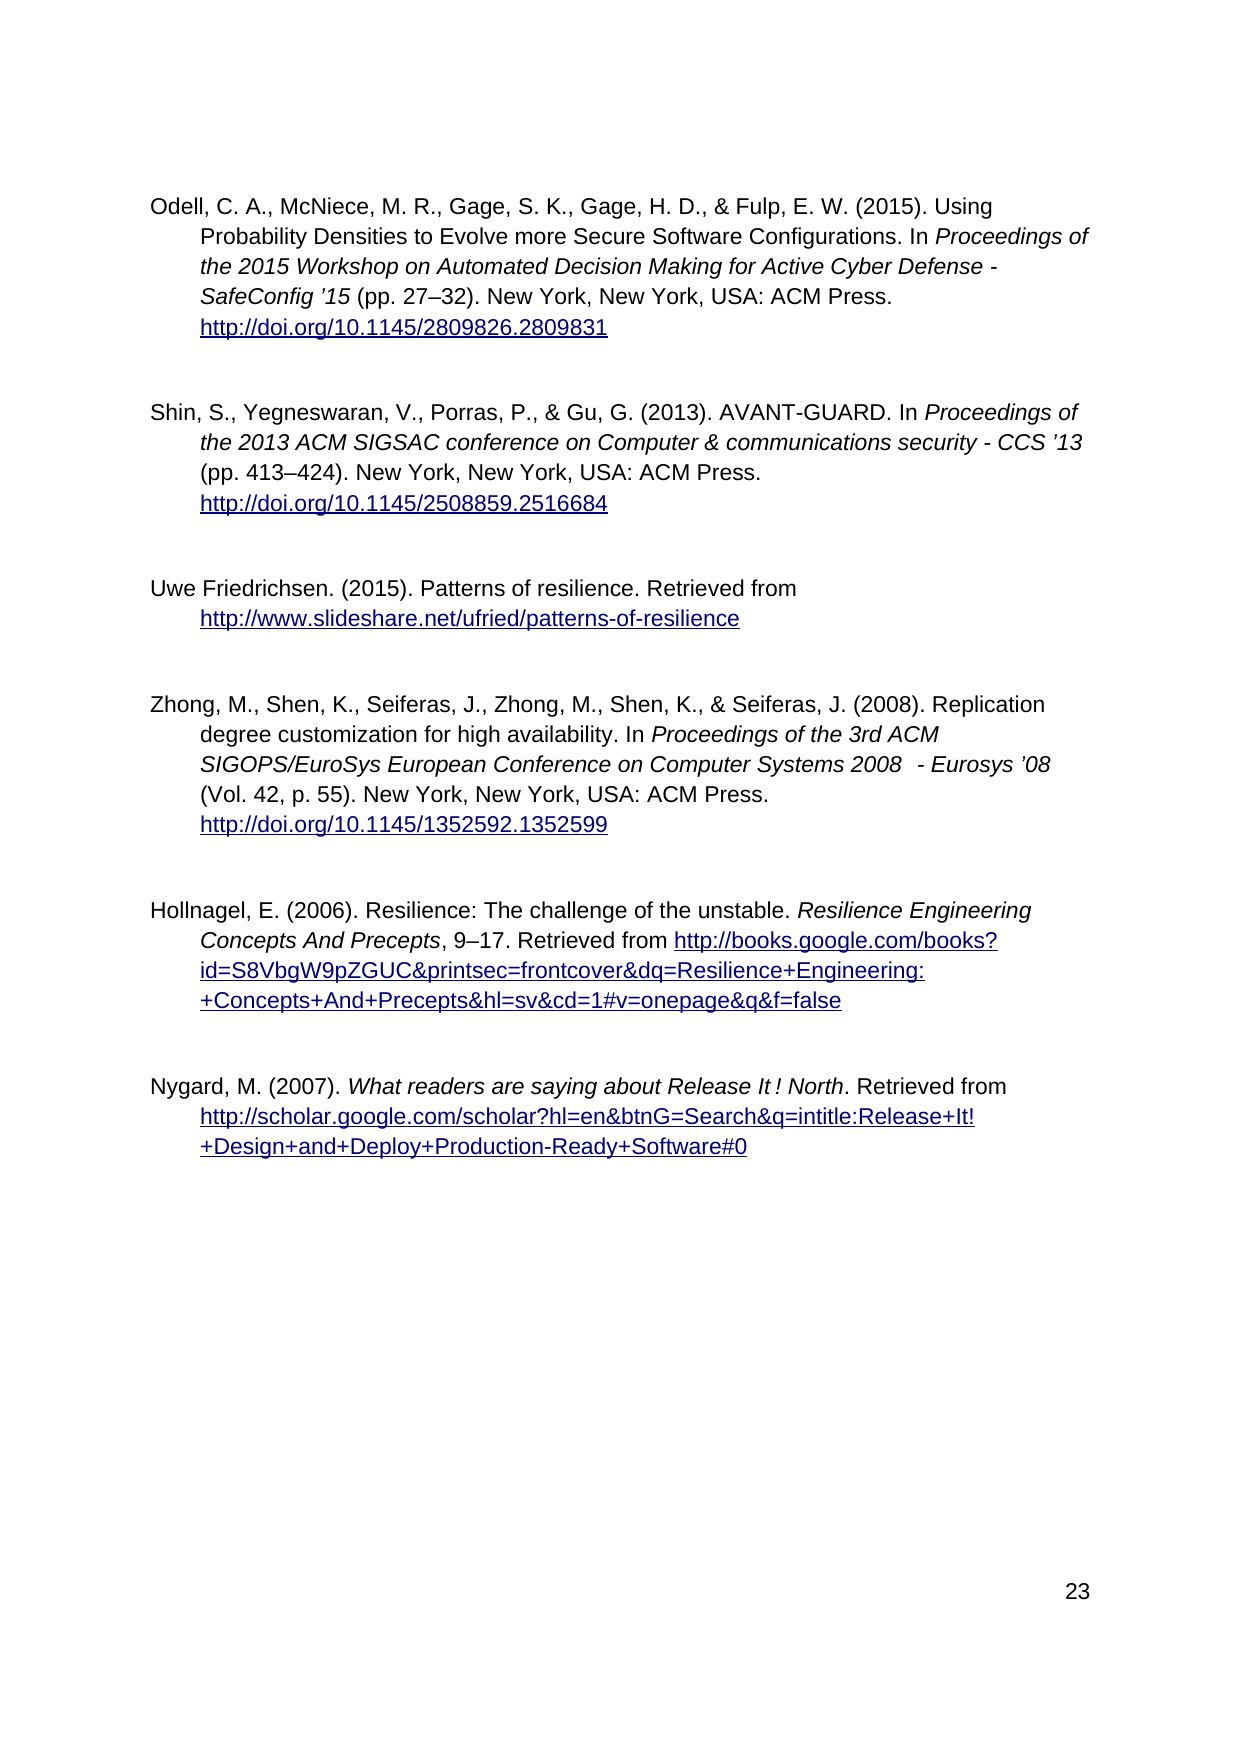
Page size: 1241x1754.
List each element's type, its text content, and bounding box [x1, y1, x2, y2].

text Hollnagel, E. (2006). Resilience: The challenge of the unstable. Resilience Engineering Concepts And Precepts, 9–17. Retrieved from http://books.google.com/books?id=S8VbgW9pZGUC&printsec=frontcover&dq=Resilience+Engineering:+Concepts+And+Precepts&hl=sv&cd=1#v=onepage&q&f=false [150, 897, 1090, 1014]
text Shin, S., Yegneswaran, V., Porras, P., & Gu, G. (2013). AVANT-GUARD. In Proceedings of the 2013 ACM SIGSAC conference on Computer & communications security - CCS ’13 (pp. 413–424). New York, New York, USA: ACM Press. http://doi.org/10.1145/2508859.2516684 [150, 399, 1090, 516]
text Nygard, M. (2007). What readers are saying about Release It ! North. Retrieved from http://scholar.google.com/scholar?hl=en&btnG=Search&q=intitle:Release+It!+Design+and+Deploy+Production-Ready+Software#0 [150, 1073, 1090, 1160]
text Zhong, M., Shen, K., Seiferas, J., Zhong, M., Shen, K., & Seiferas, J. (2008). Replication degree customization for high availability. In Proceedings of the 3rd ACM SIGOPS/EuroSys European Conference on Computer Systems 2008 - Eurosys ’08 (Vol. 42, p. 55). New York, New York, USA: ACM Press. http://doi.org/10.1145/1352592.1352599 [150, 691, 1090, 838]
text Uwe Friedrichsen. (2015). Patterns of resilience. Retrieved from http://www.slideshare.net/ufried/patterns-of-resilience [150, 575, 1090, 632]
text Odell, C. A., McNiece, M. R., Gage, S. K., Gage, H. D., & Fulp, E. W. (2015). Using Probability Densities to Evolve more Secure Software Configurations. In Proceedings of the 2015 Workshop on Automated Decision Making for Active Cyber Defense - SafeConfig ’15 (pp. 27–32). New York, New York, USA: ACM Press. http://doi.org/10.1145/2809826.2809831 [150, 193, 1090, 340]
